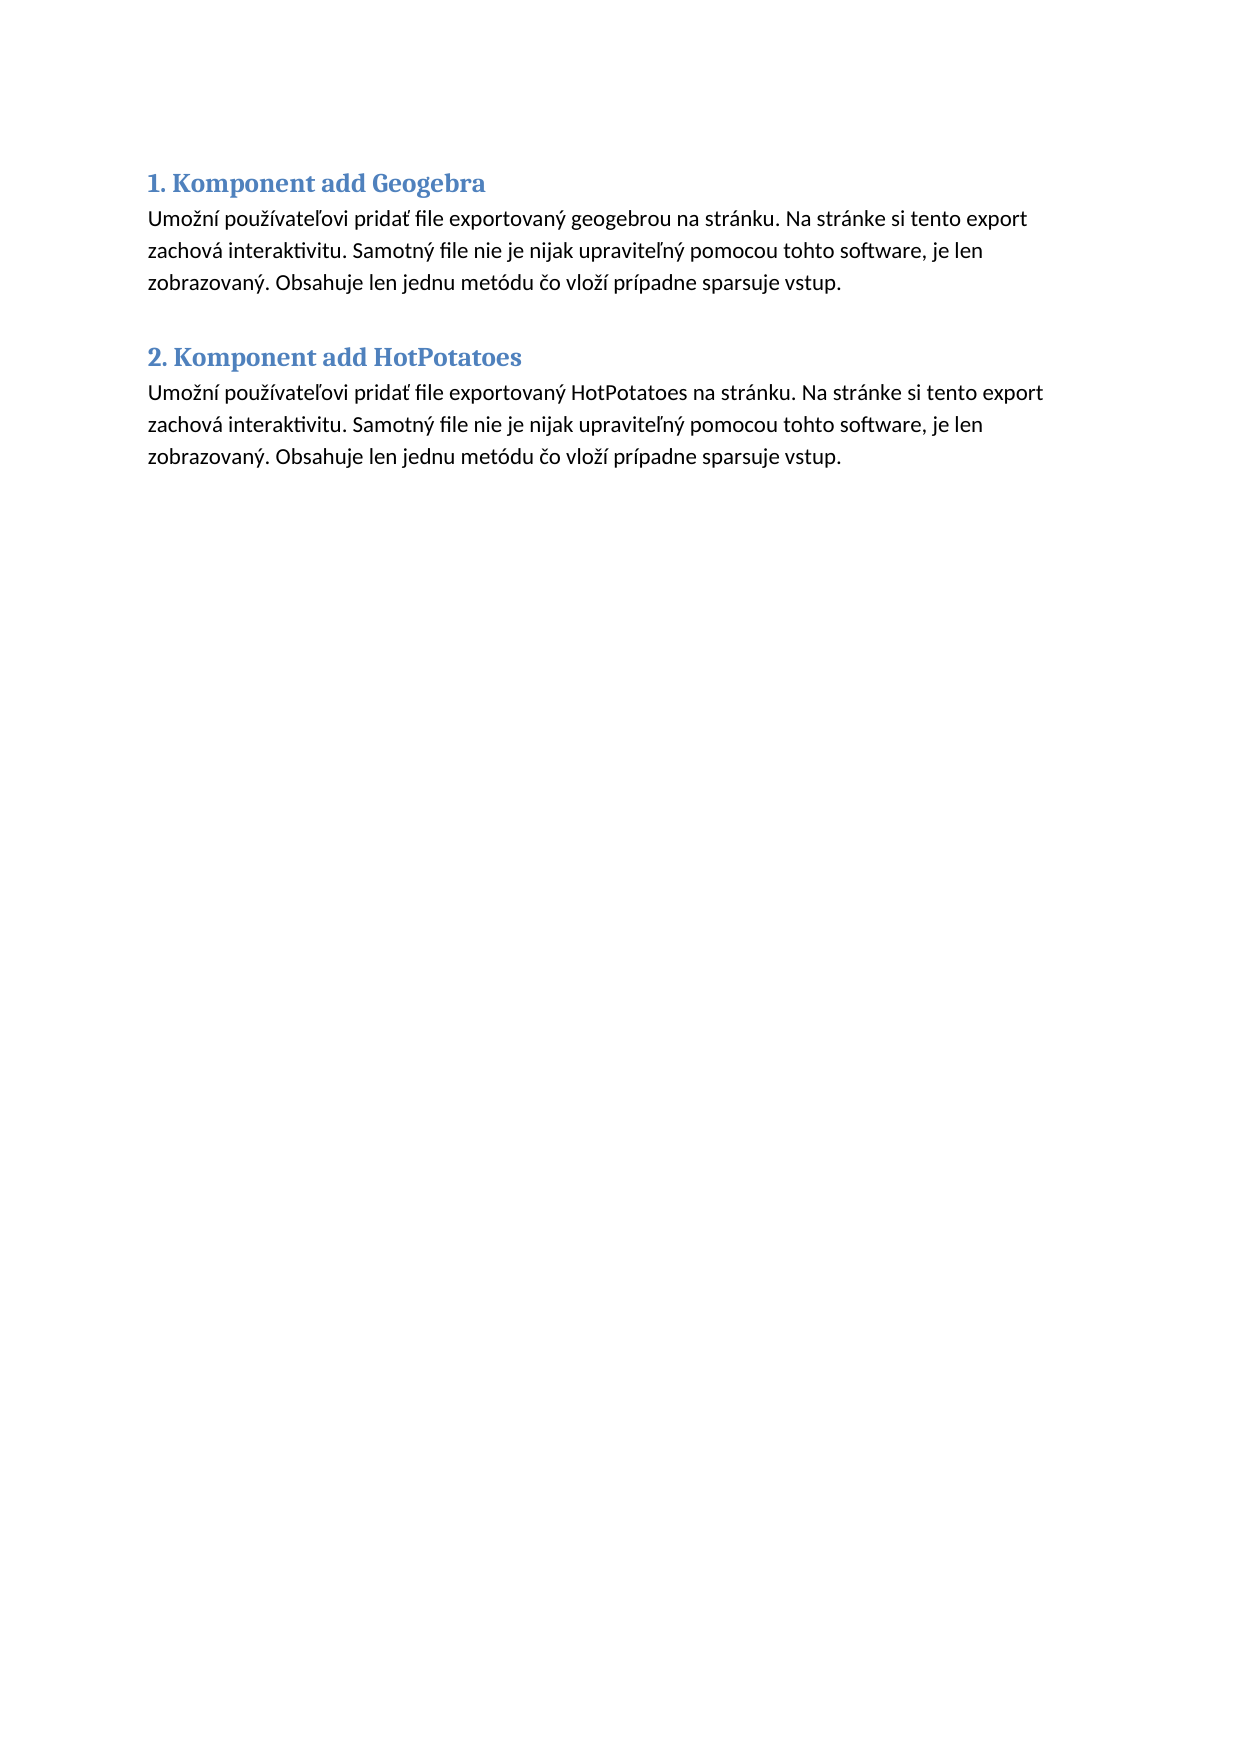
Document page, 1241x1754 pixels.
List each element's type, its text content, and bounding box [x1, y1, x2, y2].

subtitle 1. Komponent add Geogebra [148, 168, 1093, 199]
text Umožní používateľovi pridať file exportovaný HotPotatoes na stránku. Na stránke si tento export zachová interaktivitu. Samotný file nie je nijak upraviteľný pomocou tohto software, je len zobrazovaný. Obsahuje len jednu metódu čo vloží prípadne sparsuje vstup. [148, 378, 1093, 471]
subtitle 2. Komponent add HotPotatoes [148, 342, 1093, 373]
text Umožní používateľovi pridať file exportovaný geogebrou na stránku. Na stránke si tento export zachová interaktivitu. Samotný file nie je nijak upraviteľný pomocou tohto software, je len zobrazovaný. Obsahuje len jednu metódu čo vloží prípadne sparsuje vstup. [148, 204, 1093, 297]
